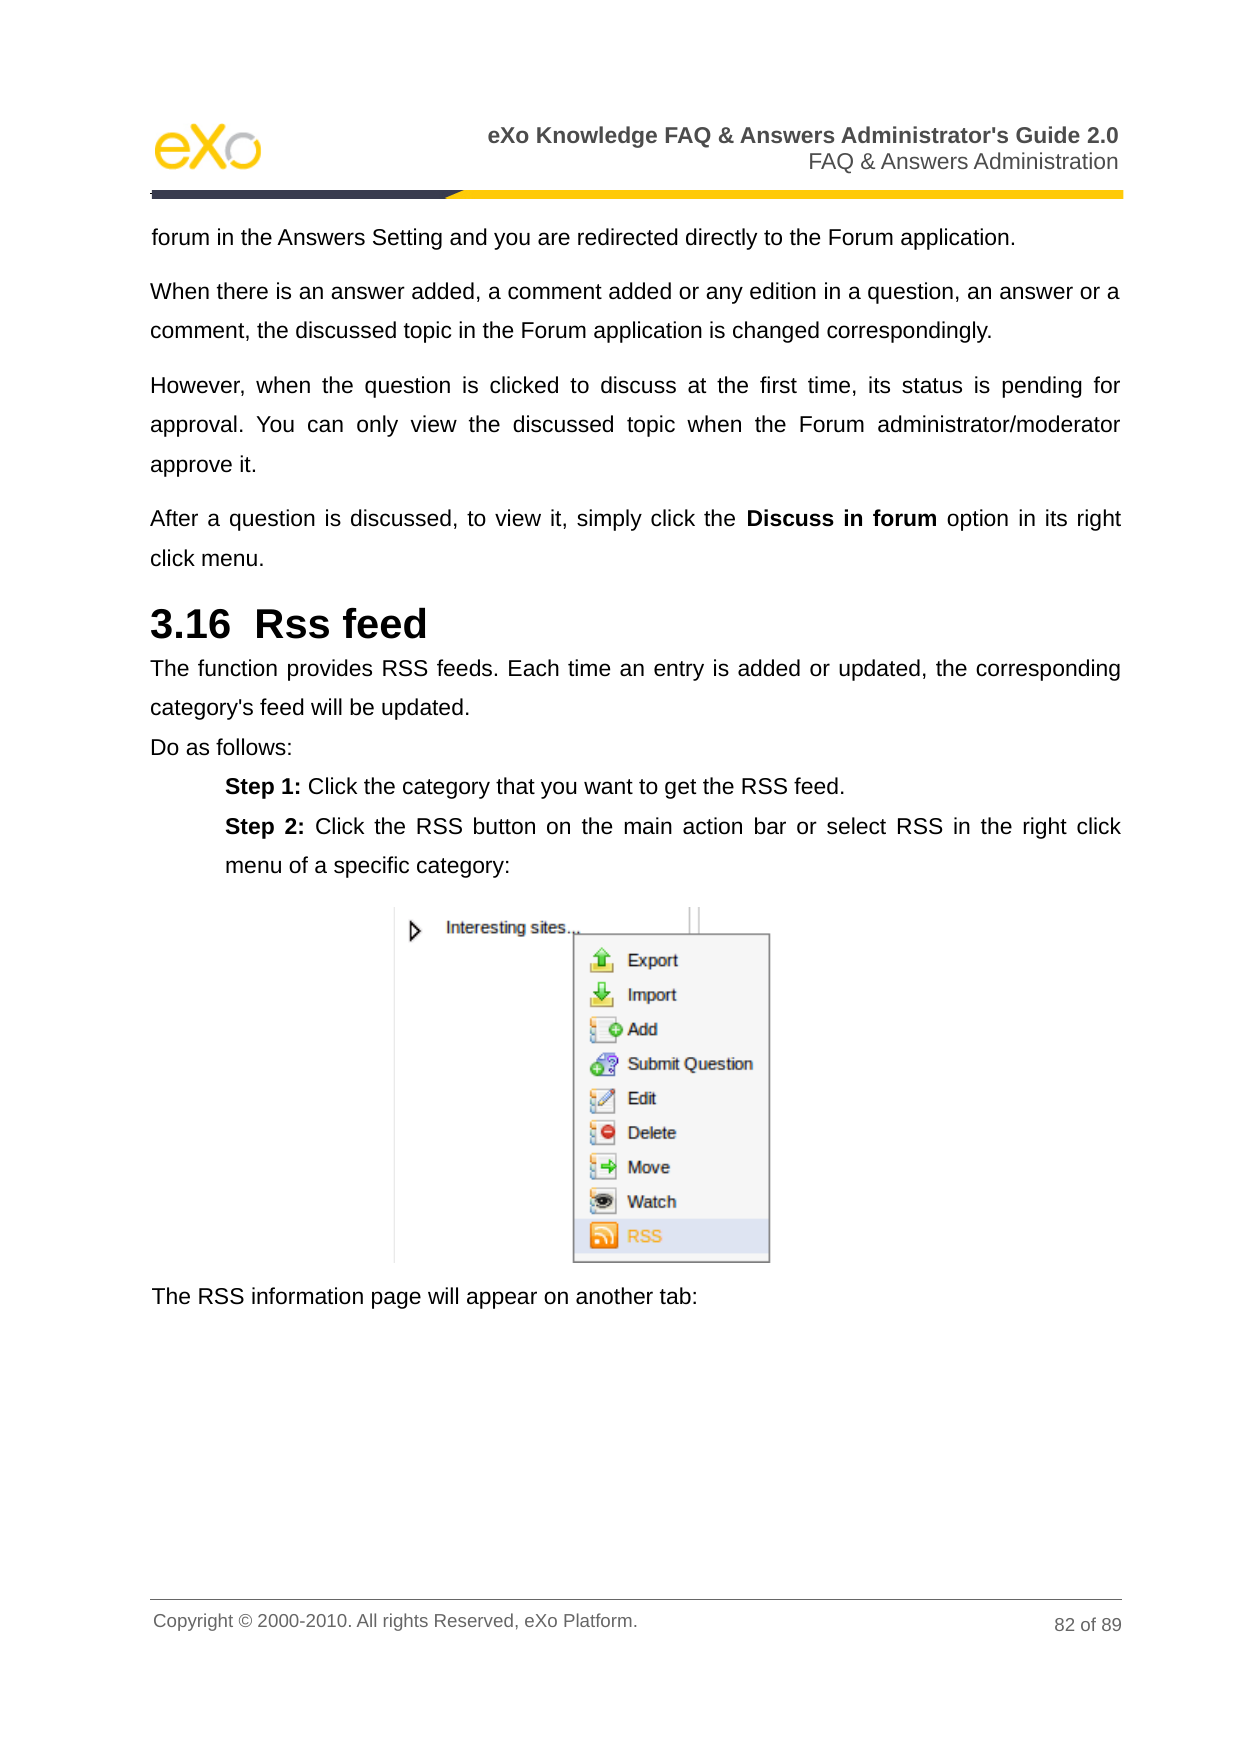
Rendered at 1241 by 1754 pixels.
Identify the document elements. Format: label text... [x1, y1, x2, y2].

picture [393, 907, 772, 1263]
text The function provides RSS feeds. Each time an entry is added or updated, the corresponding category's feed will be updated. [150, 655, 1122, 721]
list forum in the Answers Setting and you are redirected directly to the Forum application. [114, 223, 1122, 250]
text Do as follows: [150, 734, 1122, 760]
list Step 1: Click the category that you want to get the RSS feed. [187, 773, 1122, 799]
list Step 2: Click the RSS button on the main action bar or select RSS in the right click menu of a specific category: [187, 813, 1122, 878]
text When there is an answer added, a comment added or any edition in a question, an answer or a comment, the discussed topic in the Forum application is changed correspondingly. [150, 278, 1122, 344]
subtitle Rss feed [150, 599, 1122, 647]
picture [151, 190, 1124, 199]
text However, when the question is clicked to discuss at the first time, its status is pending for approval. You can only view the discussed topic when the Forum administrator/moderator approve it. [150, 372, 1122, 477]
list The RSS information page will appear on another tab: [114, 1283, 1122, 1309]
picture [155, 123, 262, 170]
text After a question is discussed, to view it, simply click the Discuss in forum option in its right click menu. [150, 505, 1122, 571]
